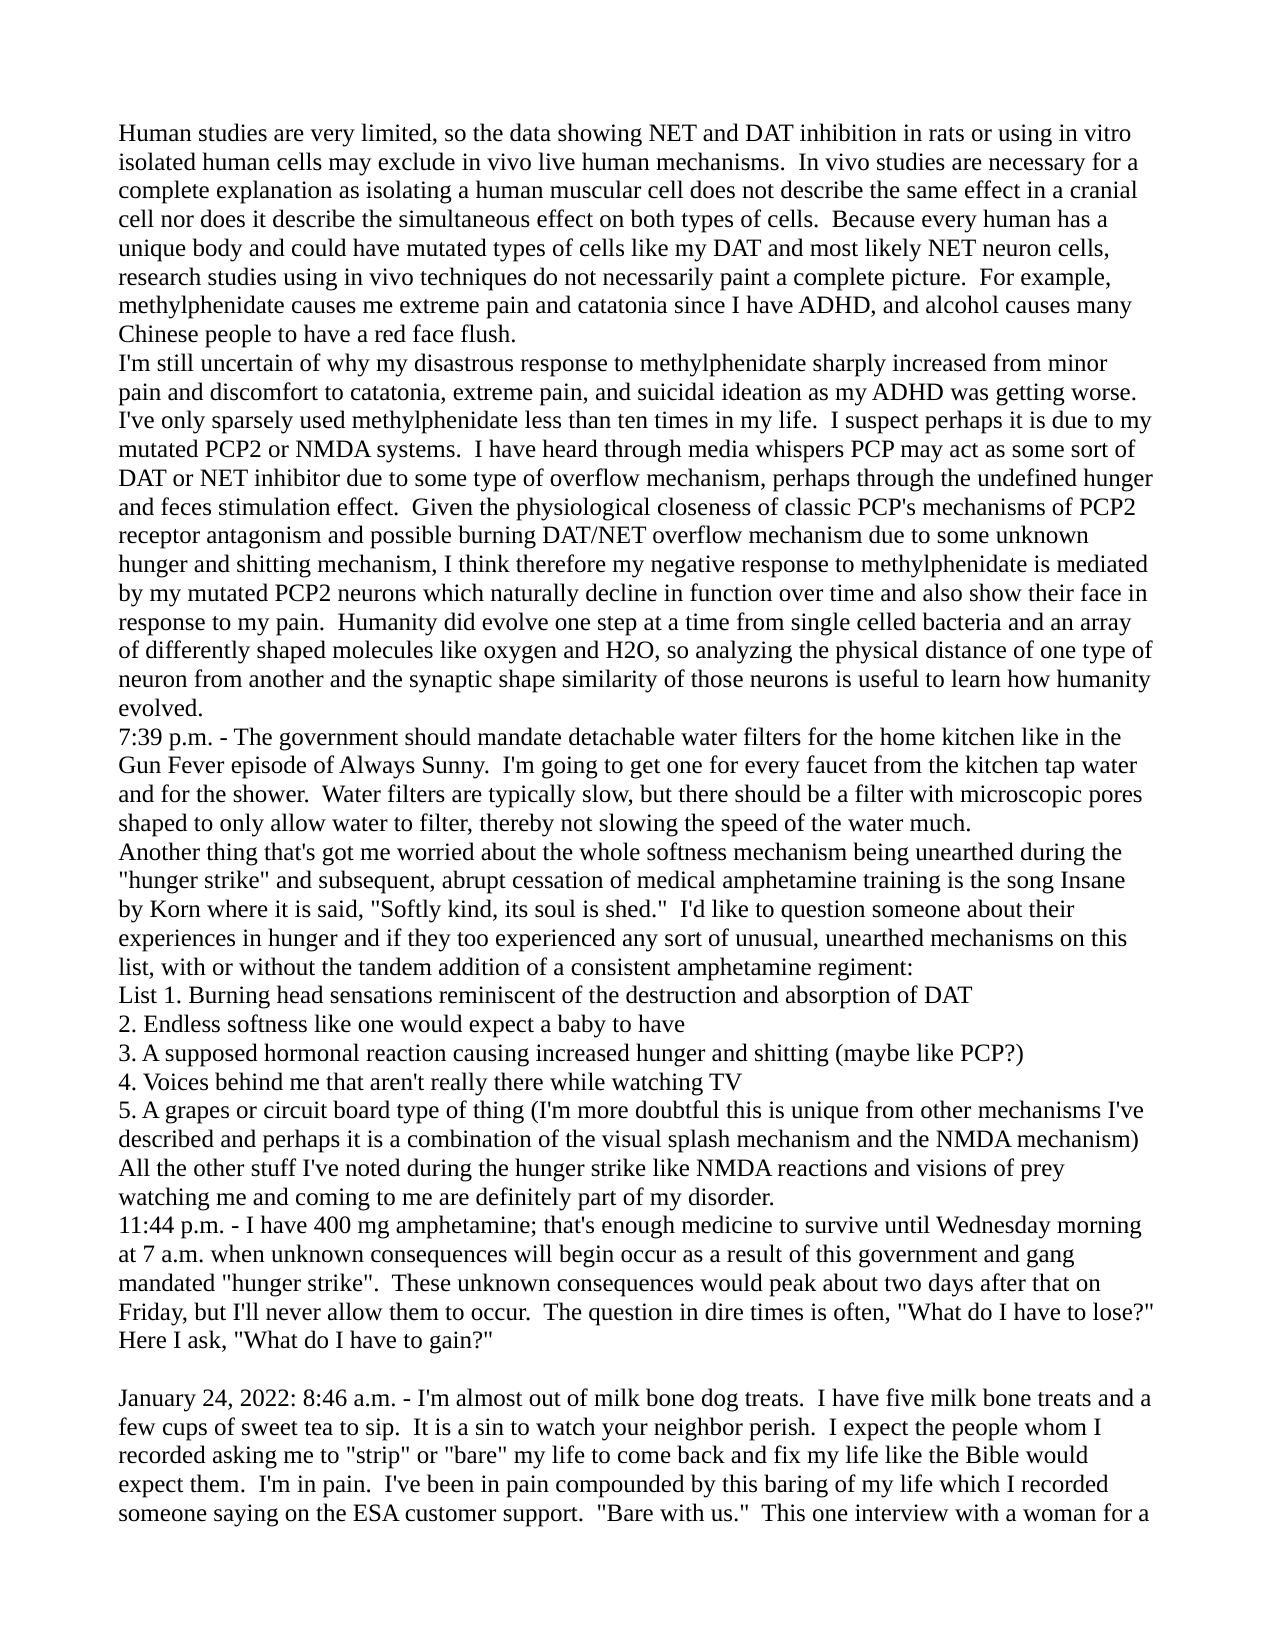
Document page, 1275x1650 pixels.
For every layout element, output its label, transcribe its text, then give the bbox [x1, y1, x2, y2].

text List 1. Burning head sensations reminiscent of the destruction and absorption of DAT [118, 981, 1157, 1009]
text 2. Endless softness like one would expect a baby to have [118, 1009, 1157, 1038]
text 11:44 p.m. - I have 400 mg amphetamine; that's enough medicine to survive until Wednesday morning at 7 a.m. when unknown consequences will begin occur as a result of this government and gang mandated "hunger strike". These unknown consequences would peak about two days after that on Friday, but I'll never allow them to occur. The question in dire times is often, "What do I have to lose?" Here I ask, "What do I have to gain?" [118, 1211, 1157, 1354]
text I'm still uncertain of why my disastrous response to methylphenidate sharply increased from minor pain and discomfort to catatonia, extreme pain, and suicidal ideation as my ADHD was getting worse. I've only sparsely used methylphenidate less than ten times in my life. I suspect perhaps it is due to my mutated PCP2 or NMDA systems. I have heard through media whispers PCP may act as some sort of DAT or NET inhibitor due to some type of overflow mechanism, perhaps through the undefined hunger and feces stimulation effect. Given the physiological closeness of classic PCP's mechanisms of PCP2 receptor antagonism and possible burning DAT/NET overflow mechanism due to some unknown hunger and shitting mechanism, I think therefore my negative response to methylphenidate is mediated by my mutated PCP2 neurons which naturally decline in function over time and also show their face in response to my pain. Humanity did evolve one step at a time from single celled bacteria and an array of differently shaped molecules like oxygen and H2O, so analyzing the physical distance of one type of neuron from another and the synaptic shape similarity of those neurons is useful to learn how humanity evolved. [118, 348, 1157, 722]
text 5. A grapes or circuit board type of thing (I'm more doubtful this is unique from other mechanisms I've described and perhaps it is a combination of the visual splash mechanism and the NMDA mechanism) [118, 1096, 1157, 1153]
text 4. Voices behind me that aren't really there while watching TV [118, 1067, 1157, 1096]
text January 24, 2022: 8:46 a.m. - I'm almost out of milk bone dog treats. I have five milk bone treats and a few cups of sweet tea to sip. It is a sin to watch your neighbor perish. I expect the people whom I recorded asking me to "strip" or "bare" my life to come back and fix my life like the Bible would expect them. I'm in pain. I've been in pain compounded by this baring of my life which I recorded someone saying on the ESA customer support. "Bare with us." This one interview with a woman for a [118, 1383, 1157, 1527]
text Human studies are very limited, so the data showing NET and DAT inhibition in rats or using in vitro isolated human cells may exclude in vivo live human mechanisms. In vivo studies are necessary for a complete explanation as isolating a human muscular cell does not describe the same effect in a cranial cell nor does it describe the simultaneous effect on both types of cells. Because every human has a unique body and could have mutated types of cells like my DAT and most likely NET neuron cells, research studies using in vivo techniques do not necessarily paint a complete picture. For example, methylphenidate causes me extreme pain and catatonia since I have ADHD, and alcohol causes many Chinese people to have a red face flush. [118, 118, 1157, 348]
text 7:39 p.m. - The government should mandate detachable water filters for the home kitchen like in the Gun Fever episode of Always Sunny. I'm going to get one for every faucet from the kitchen tap water and for the shower. Water filters are typically slow, but there should be a filter with microscopic pores shaped to only allow water to filter, thereby not slowing the speed of the water much. [118, 722, 1157, 837]
text Another thing that's got me worried about the whole softness mechanism being unearthed during the "hunger strike" and subsequent, abrupt cessation of medical amphetamine training is the song Insane by Korn where it is said, "Softly kind, its soul is shed." I'd like to question someone about their experiences in hunger and if they too experienced any sort of unusual, unearthed mechanisms on this list, with or without the tandem addition of a consistent amphetamine regiment: [118, 837, 1157, 981]
text 3. A supposed hormonal reaction causing increased hunger and shitting (maybe like PCP?) [118, 1038, 1157, 1067]
text All the other stuff I've noted during the hunger strike like NMDA reactions and visions of prey watching me and coming to me are definitely part of my disorder. [118, 1153, 1157, 1211]
